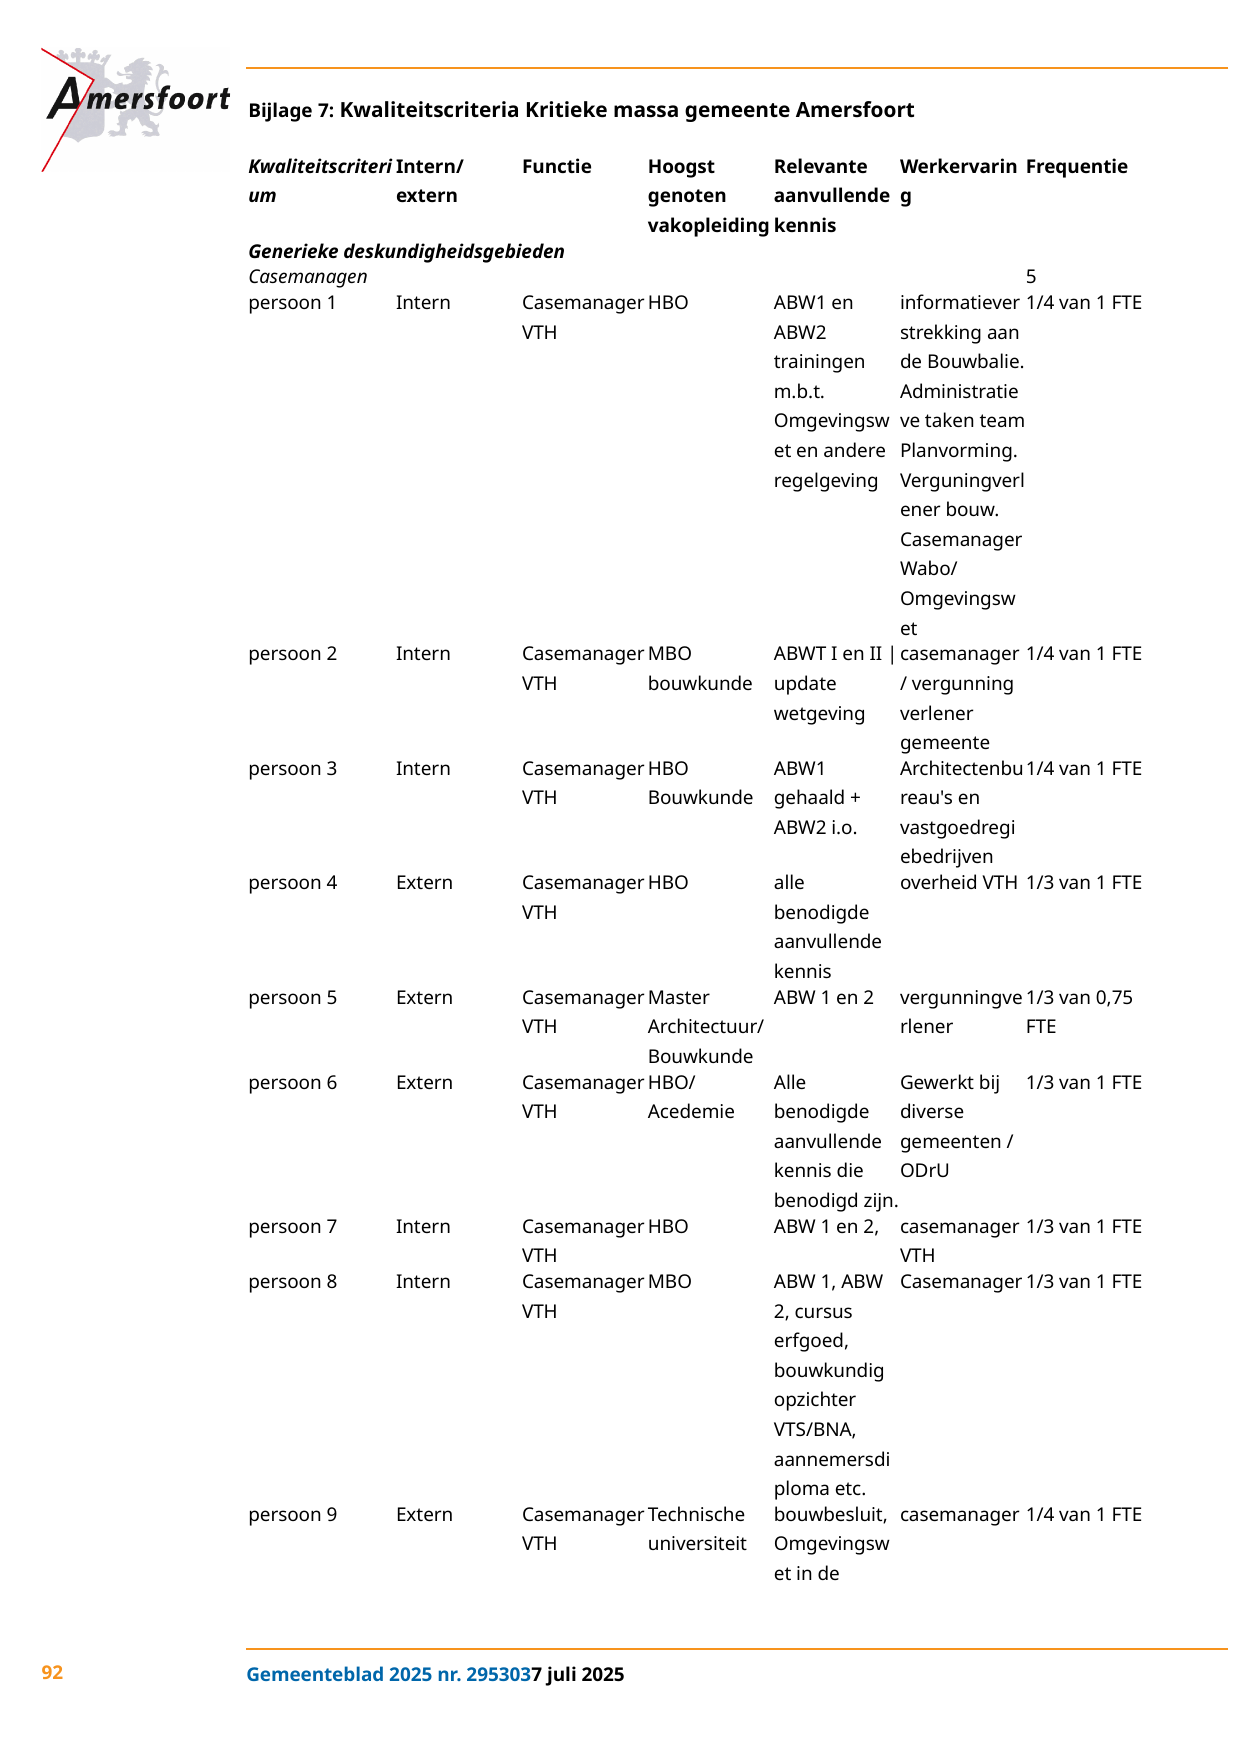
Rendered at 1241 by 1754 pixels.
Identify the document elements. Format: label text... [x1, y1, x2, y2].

table_cell Extern [396, 984, 522, 1069]
table_cell Master Architectuur/Bouwkunde [648, 984, 774, 1069]
table_cell persoon 7 [248, 1213, 396, 1268]
table_cell Alle benodigde aanvullende kennis die benodigd zijn. [774, 1069, 900, 1213]
table_cell [522, 264, 648, 289]
table_cell [774, 264, 900, 289]
table_cell persoon 3 [248, 755, 396, 869]
table_cell HBO [648, 870, 774, 984]
table_cell Casemanager VTH [522, 1501, 648, 1586]
table_cell [648, 264, 774, 289]
table_cell overheid VTH [900, 870, 1026, 984]
table_cell informatieverstrekking aan de Bouwbalie. Administratieve taken team Planvorming. Verguningverlener bouw. Casemanager Wabo/Omgevingswet [900, 289, 1026, 641]
table_cell persoon 8 [248, 1268, 396, 1501]
table_cell Casemanager [900, 1268, 1026, 1501]
table_cell Technische universiteit [648, 1501, 774, 1586]
table_cell persoon 1 [248, 289, 396, 641]
table_cell Architectenbureau's en vastgoedregiebedrijven [900, 755, 1026, 869]
table_cell 1/4 van 1 FTE [1026, 641, 1152, 755]
table_cell 1/4 van 1 FTE [1026, 1501, 1152, 1586]
table_cell 1/4 van 1 FTE [1026, 755, 1152, 869]
table_cell Casemanager VTH [522, 641, 648, 755]
table_cell persoon 4 [248, 870, 396, 984]
table_cell vergunningverlener [900, 984, 1026, 1069]
table_header Intern/extern [396, 153, 522, 238]
table_cell Intern [396, 1213, 522, 1268]
table_cell [900, 264, 1026, 289]
table_cell HBO [648, 1213, 774, 1268]
table_cell 1/3 van 0,75 FTE [1026, 984, 1152, 1069]
table_cell persoon 2 [248, 641, 396, 755]
table_cell 1/3 van 1 FTE [1026, 870, 1152, 984]
table_cell 1/3 van 1 FTE [1026, 1069, 1152, 1213]
table_cell Casemanager VTH [522, 1213, 648, 1268]
table_cell Extern [396, 1501, 522, 1586]
table_cell Casemanager VTH [522, 755, 648, 869]
table_cell 1/3 van 1 FTE [1026, 1268, 1152, 1501]
picture [41, 47, 231, 172]
table_cell Casemanager VTH [522, 289, 648, 641]
table_header Functie [522, 153, 648, 238]
table_header Frequentie [1026, 153, 1152, 238]
table_cell Casemanager VTH [522, 1069, 648, 1213]
table_cell Casemanager VTH [522, 1268, 648, 1501]
table_cell [396, 264, 522, 289]
table_cell Casemanager VTH [522, 870, 648, 984]
table_cell Casemanagen [248, 264, 396, 289]
table_cell HBO [648, 289, 774, 641]
table_cell 1/4 van 1 FTE [1026, 289, 1152, 641]
table_cell ABW1 gehaald + ABW2 i.o. [774, 755, 900, 869]
table_cell Generieke deskundigheidsgebieden [248, 238, 1152, 264]
table_header Hoogst genoten vakopleiding [648, 153, 774, 238]
table_cell Extern [396, 1069, 522, 1213]
table_cell bouwbesluit, Omgevingswet in de [774, 1501, 900, 1586]
table_cell HBO/Acedemie [648, 1069, 774, 1213]
table_cell ABW 1 en 2, [774, 1213, 900, 1268]
table_cell persoon 6 [248, 1069, 396, 1213]
table_cell MBO bouwkunde [648, 641, 774, 755]
table_cell casemanager VTH [900, 1213, 1026, 1268]
table_cell Intern [396, 289, 522, 641]
table_header Werkervaring [900, 153, 1026, 238]
table_cell ABW 1 en 2 [774, 984, 900, 1069]
table_cell Intern [396, 755, 522, 869]
table_cell alle benodigde aanvullende kennis [774, 870, 900, 984]
table_cell MBO [648, 1268, 774, 1501]
table_cell persoon 9 [248, 1501, 396, 1586]
table_cell Intern [396, 641, 522, 755]
table_cell 1/3 van 1 FTE [1026, 1213, 1152, 1268]
table_cell ABW 1, ABW 2, cursus erfgoed, bouwkundig opzichter VTS/BNA, aannemersdiploma etc. [774, 1268, 900, 1501]
table_cell Intern [396, 1268, 522, 1501]
table_cell Gewerkt bij diverse gemeenten / ODrU [900, 1069, 1026, 1213]
table_cell ABW1 en ABW2 trainingen m.b.t. Omgevingswet en andere regelgeving [774, 289, 900, 641]
table_cell Extern [396, 870, 522, 984]
table_header Kwaliteitscriterium [248, 153, 396, 238]
table_cell ABWT I en II | update wetgeving [774, 641, 900, 755]
table_cell persoon 5 [248, 984, 396, 1069]
table_header Relevante aanvullende kennis [774, 153, 900, 238]
table_cell HBO Bouwkunde [648, 755, 774, 869]
table_cell casemanager / vergunning verlener gemeente [900, 641, 1026, 755]
text Bijlage 7: Kwaliteitscriteria Kritieke massa gemeente Amersfoort [248, 95, 1152, 123]
table_cell Casemanager VTH [522, 984, 648, 1069]
table_cell casemanager [900, 1501, 1026, 1586]
table_cell 5 [1026, 264, 1152, 289]
